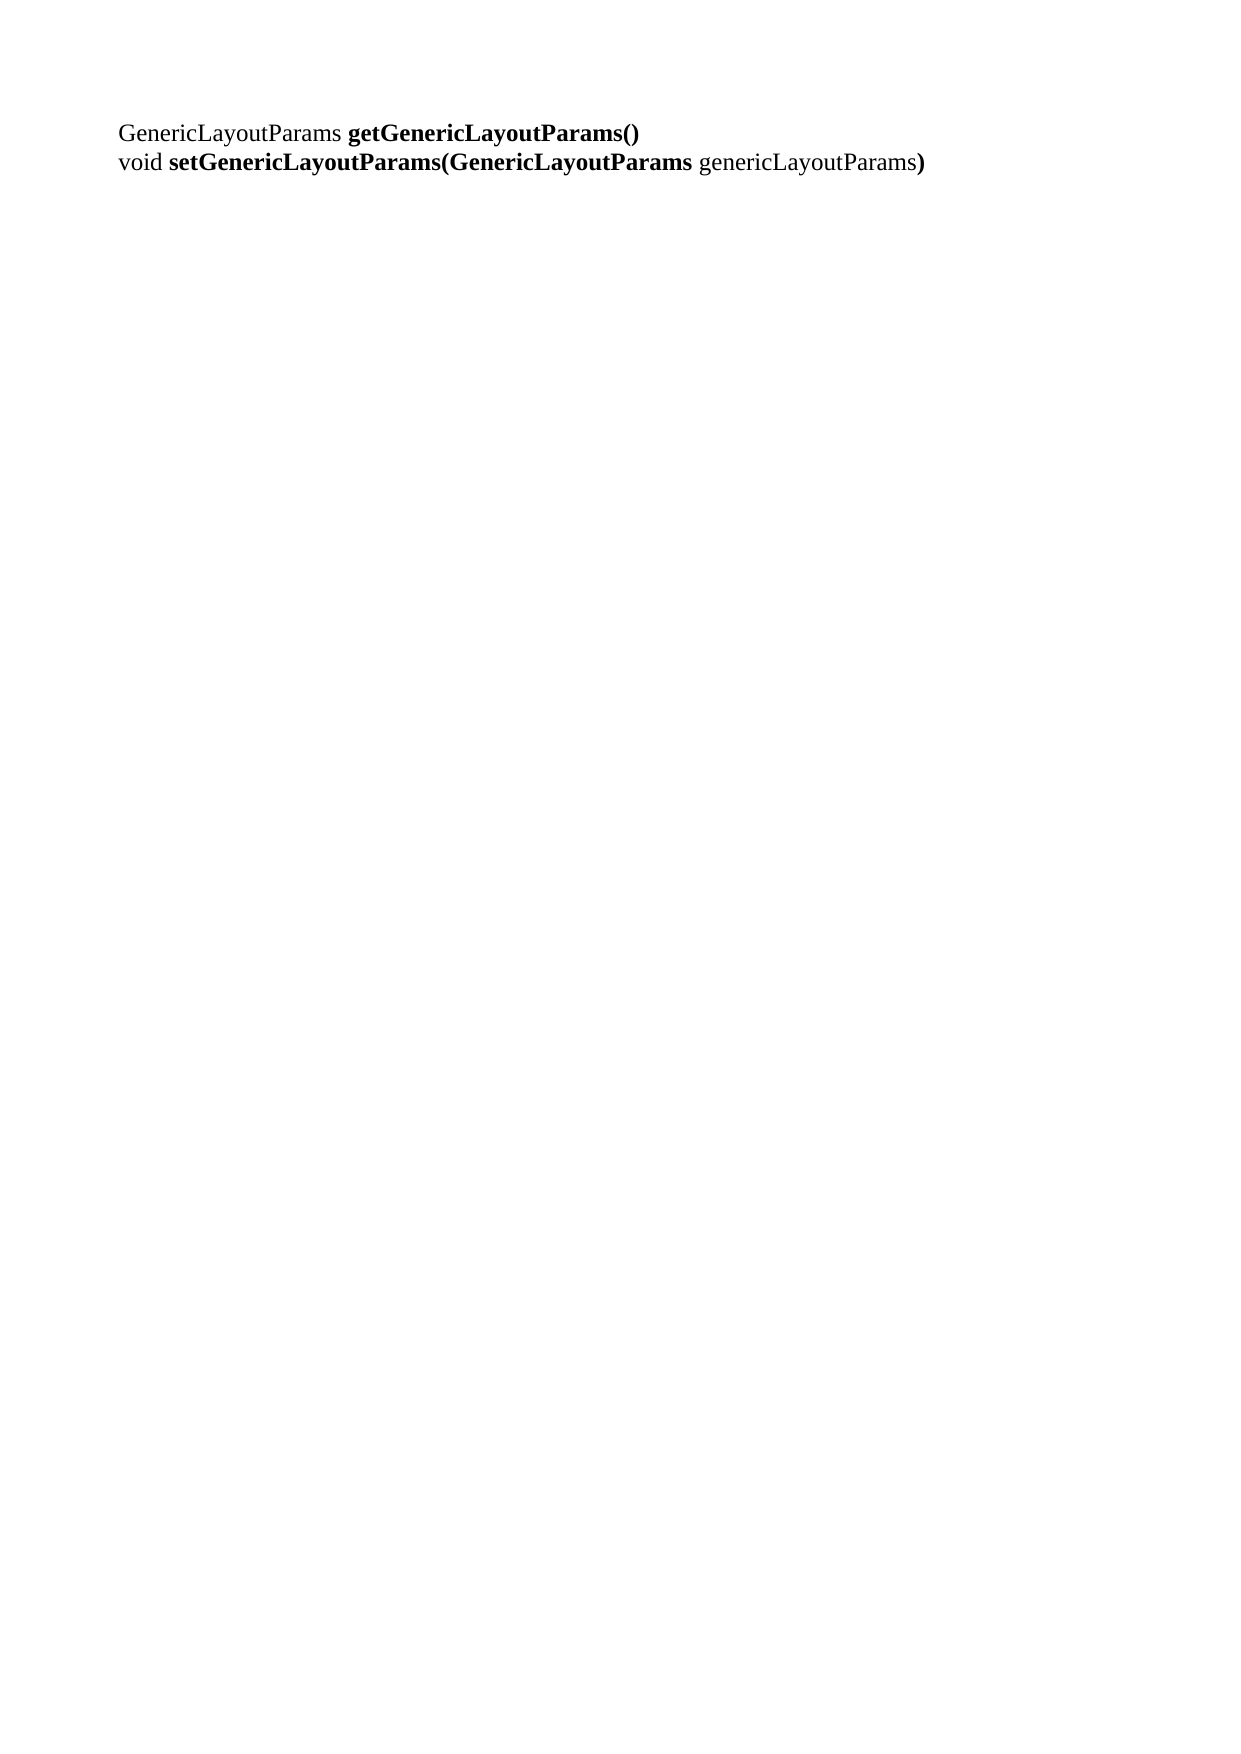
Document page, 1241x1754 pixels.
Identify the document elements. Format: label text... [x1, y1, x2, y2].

text void setGenericLayoutParams(GenericLayoutParams genericLayoutParams) [118, 147, 1122, 176]
text GenericLayoutParams getGenericLayoutParams() [118, 118, 1122, 147]
